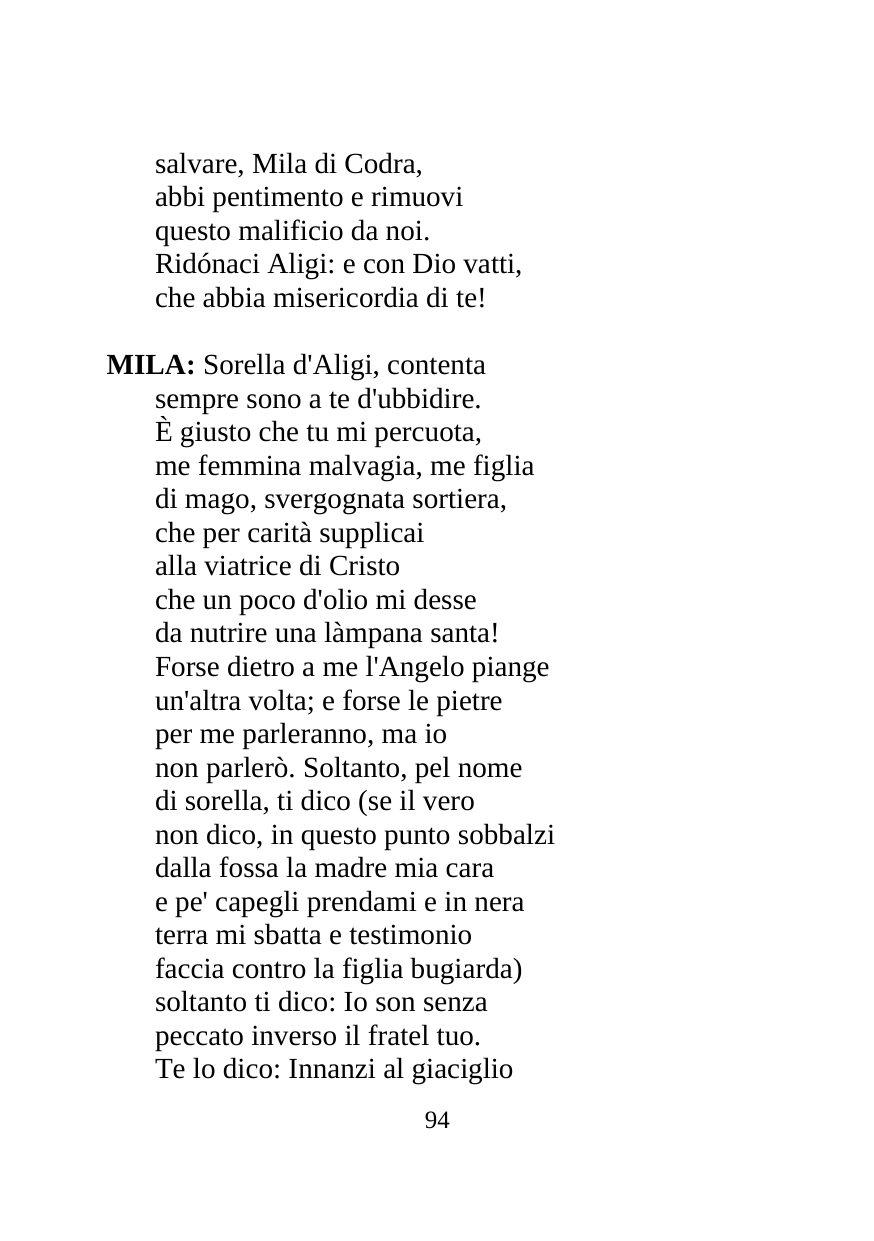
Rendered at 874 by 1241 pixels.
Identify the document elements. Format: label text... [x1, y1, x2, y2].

text e pe' capegli prendami e in nera [155, 884, 768, 917]
text che per carità supplicai [155, 515, 768, 548]
text che un poco d'olio mi desse [155, 582, 768, 616]
text sempre sono a te d'ubbidire. [155, 381, 768, 414]
text che abbia misericordia di te! [155, 280, 768, 314]
text alla viatrice di Cristo [155, 548, 768, 582]
text È giusto che tu mi percuota, [155, 414, 768, 448]
text questo malificio da noi. [155, 213, 768, 247]
text da nutrire una làmpana santa! [155, 616, 768, 649]
text un'altra volta; e forse le pietre [155, 683, 768, 716]
text soltanto ti dico: Io son senza [155, 984, 768, 1018]
text dalla fossa la madre mia cara [155, 850, 768, 884]
text non dico, in questo punto sobbalzi [155, 817, 768, 850]
text per me parleranno, ma io [155, 716, 768, 750]
text terra mi sbatta e testimonio [155, 917, 768, 951]
text faccia contro la figlia bugiarda) [155, 951, 768, 984]
text abbi pentimento e rimuovi [155, 179, 768, 213]
text Ridónaci Aligi: e con Dio vatti, [155, 247, 768, 280]
text peccato inverso il fratel tuo. [155, 1018, 768, 1052]
text di mago, svergognata sortiera, [155, 481, 768, 515]
text Forse dietro a me l'Angelo piange [155, 649, 768, 683]
text di sorella, ti dico (se il vero [155, 783, 768, 817]
text Te lo dico: Innanzi al giaciglio [155, 1052, 768, 1085]
text salvare, Mila di Codra, [155, 146, 768, 179]
text non parlerò. Soltanto, pel nome [155, 750, 768, 783]
text me femmina malvagia, me figlia [155, 448, 768, 481]
text MILA: Sorella d'Aligi, contenta [106, 347, 768, 381]
